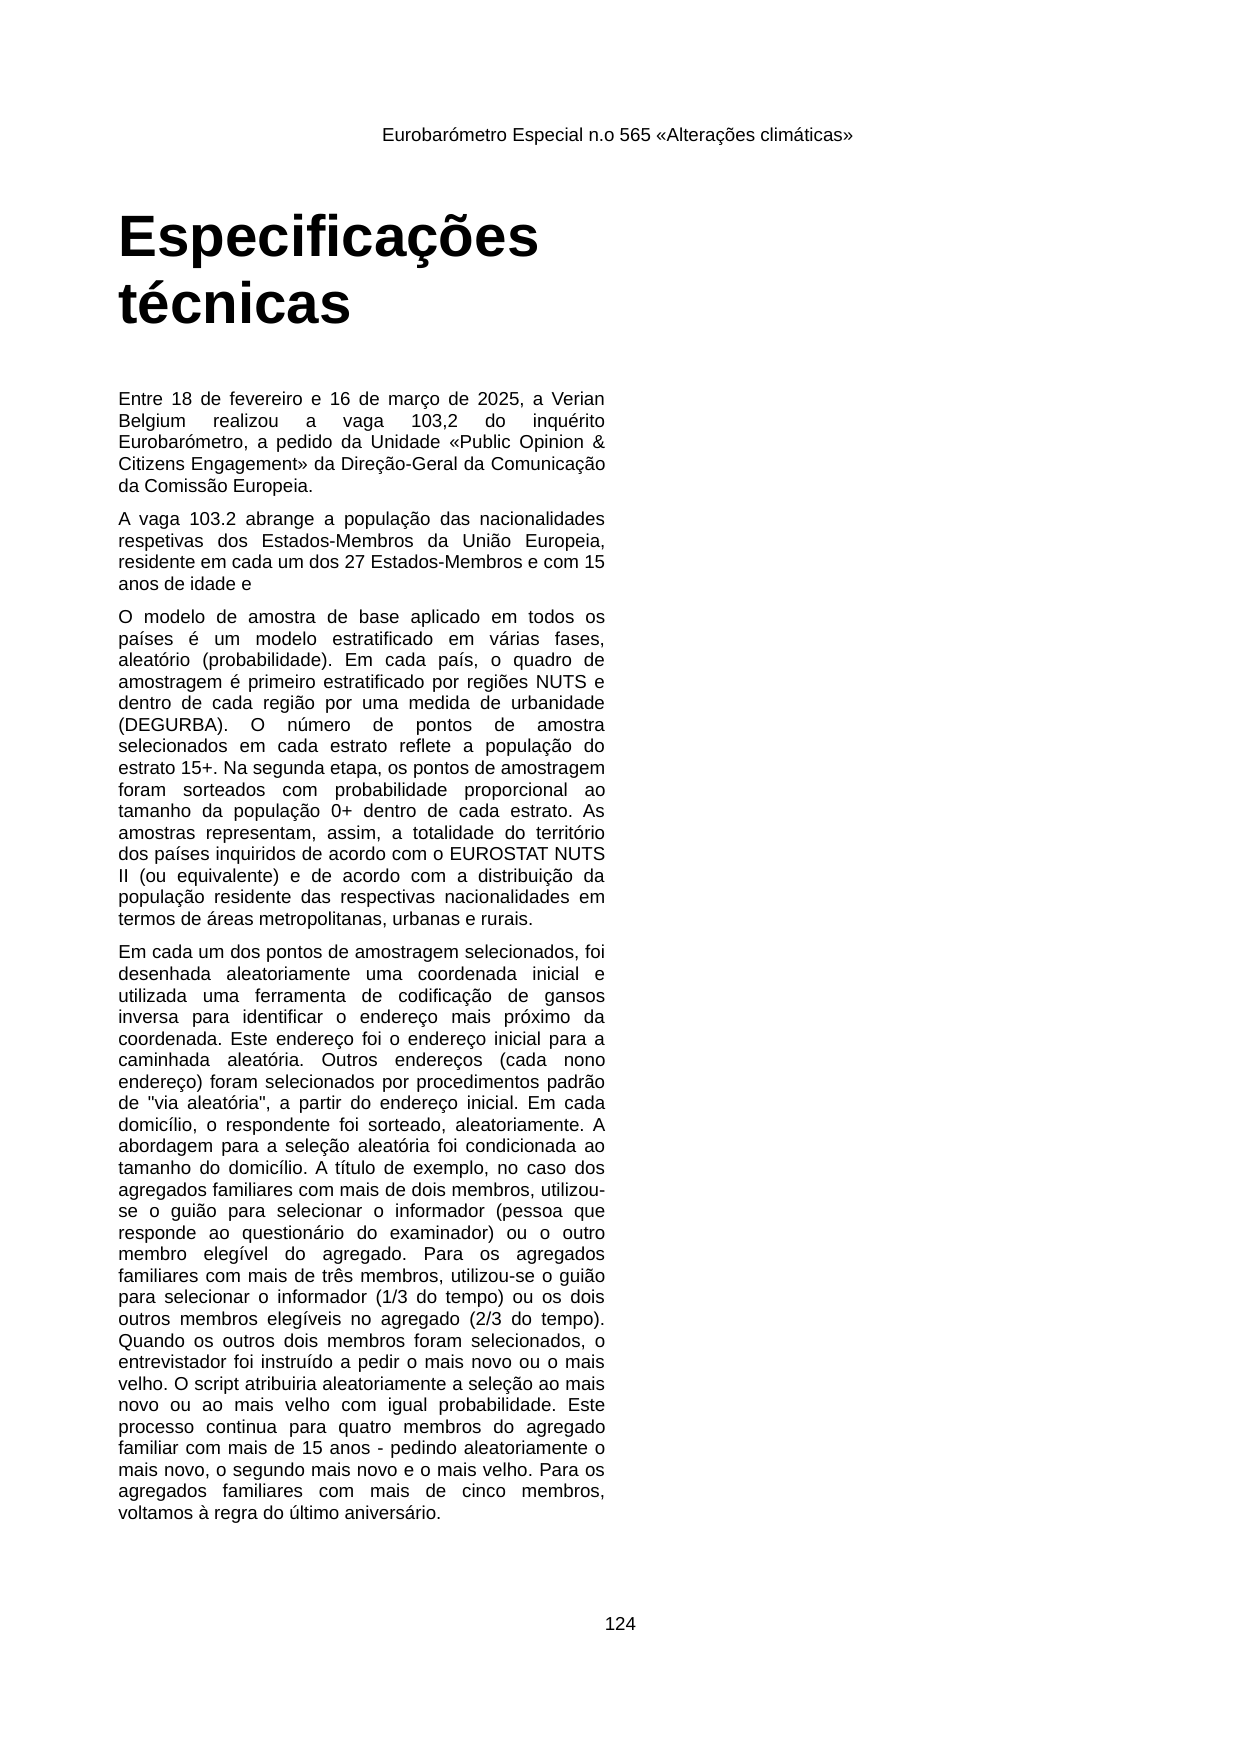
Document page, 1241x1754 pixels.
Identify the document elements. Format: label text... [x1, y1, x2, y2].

text A vaga 103.2 abrange a população das nacionalidades respetivas dos Estados-Membros da União Europeia, residente em cada um dos 27 Estados-Membros e com 15 anos de idade e [118, 508, 605, 594]
text Entre 18 de fevereiro e 16 de março de 2025, a Verian Belgium realizou a vaga 103,2 do inquérito Eurobarómetro, a pedido da Unidade «Public Opinion & Citizens Engagement» da Direção-Geral da Comunicação da Comissão Europeia. [118, 388, 605, 496]
text Em cada um dos pontos de amostragem selecionados, foi desenhada aleatoriamente uma coordenada inicial e utilizada uma ferramenta de codificação de gansos inversa para identificar o endereço mais próximo da coordenada. Este endereço foi o endereço inicial para a caminhada aleatória. Outros endereços (cada nono endereço) foram selecionados por procedimentos padrão de "via aleatória", a partir do endereço inicial. Em cada domicílio, o respondente foi sorteado, aleatoriamente. A abordagem para a seleção aleatória foi condicionada ao tamanho do domicílio. A título de exemplo, no caso dos agregados familiares com mais de dois membros, utilizou-se o guião para selecionar o informador (pessoa que responde ao questionário do examinador) ou o outro membro elegível do agregado. Para os agregados familiares com mais de três membros, utilizou-se o guião para selecionar o informador (1/3 do tempo) ou os dois outros membros elegíveis no agregado (2/3 do tempo). Quando os outros dois membros foram selecionados, o entrevistador foi instruído a pedir o mais novo ou o mais velho. O script atribuiria aleatoriamente a seleção ao mais novo ou ao mais velho com igual probabilidade. Este processo continua para quatro membros do agregado familiar com mais de 15 anos - pedindo aleatoriamente o mais novo, o segundo mais novo e o mais velho. Para os agregados familiares com mais de cinco membros, voltamos à regra do último aniversário. [118, 941, 605, 1523]
text O modelo de amostra de base aplicado em todos os países é um modelo estratificado em várias fases, aleatório (probabilidade). Em cada país, o quadro de amostragem é primeiro estratificado por regiões NUTS e dentro de cada região por uma medida de urbanidade (DEGURBA). O número de pontos de amostra selecionados em cada estrato reflete a população do estrato 15+. Na segunda etapa, os pontos de amostragem foram sorteados com probabilidade proporcional ao tamanho da população 0+ dentro de cada estrato. As amostras representam, assim, a totalidade do território dos países inquiridos de acordo com o EUROSTAT NUTS II (ou equivalente) e de acordo com a distribuição da população residente das respectivas nacionalidades em termos de áreas metropolitanas, urbanas e rurais. [118, 606, 605, 929]
subtitle Especificações técnicas [118, 202, 605, 336]
